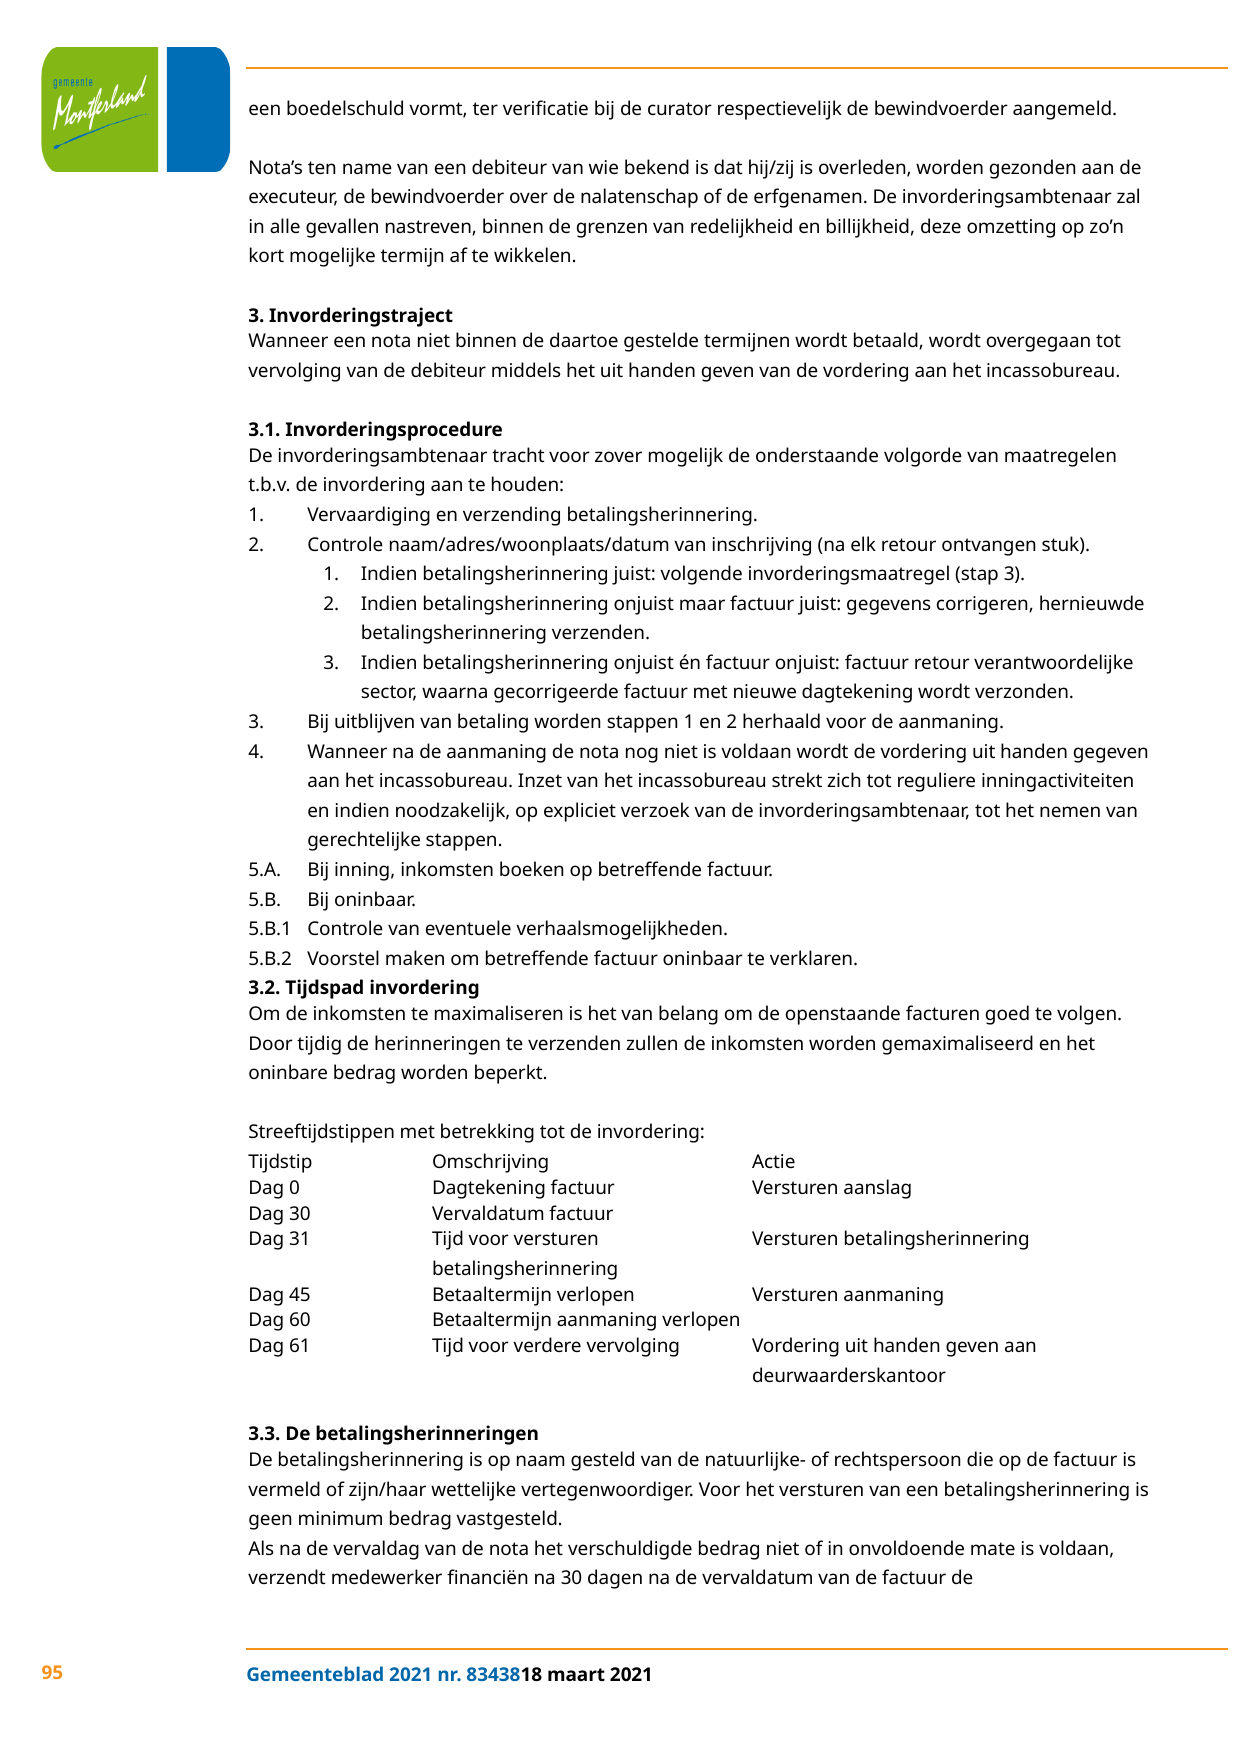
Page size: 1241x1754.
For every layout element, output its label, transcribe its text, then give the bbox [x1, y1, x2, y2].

text Nota’s ten name van een debiteur van wie bekend is dat hij/zij is overleden, worden gezonden aan de executeur, de bewindvoerder over de nalatenschap of de erfgenamen. De invorderingsambtenaar zal in alle gevallen nastreven, binnen de grenzen van redelijkheid en billijkheid, deze omzetting op zo’n kort mogelijke termijn af te wikkelen. [248, 154, 1152, 268]
list Bij inning, inkomsten boeken op betreffende factuur. [248, 856, 1152, 882]
table_header Actie [752, 1148, 1152, 1174]
text Als na de vervaldag van de nota het verschuldigde bedrag niet of in onvoldoende mate is voldaan, verzendt medewerker financiën na 30 dagen na de vervaldatum van de factuur de [248, 1535, 1152, 1590]
table_cell Betaaltermijn aanmaning verlopen [432, 1307, 752, 1332]
list Controle van eventuele verhaalsmogelijkheden. [248, 915, 1152, 941]
list Indien betalingsherinnering onjuist én factuur onjuist: factuur retour verantwoordelijke sector, waarna gecorrigeerde factuur met nieuwe dagtekening wordt verzonden. [323, 649, 1152, 704]
table_cell Dag 30 [248, 1200, 432, 1226]
table_cell Tijd voor verdere vervolging [432, 1332, 752, 1388]
list Controle naam/adres/woonplaats/datum van inschrijving (na elk retour ontvangen stuk). [248, 531, 1152, 557]
table_cell [752, 1200, 1152, 1226]
list Voorstel maken om betreffende factuur oninbaar te verklaren. [248, 945, 1152, 971]
table_cell Dag 31 [248, 1226, 432, 1281]
table_cell Versturen aanmaning [752, 1281, 1152, 1307]
text 3.1. Invorderingsprocedure [248, 416, 1152, 442]
text 3.3. De betalingsherinneringen [248, 1420, 1152, 1446]
table_cell Dag 61 [248, 1332, 432, 1388]
table_cell Vervaldatum factuur [432, 1200, 752, 1226]
text De invorderingsambtenaar tracht voor zover mogelijk de onderstaande volgorde van maatregelen t.b.v. de invordering aan te houden: [248, 442, 1152, 497]
table_cell Dag 45 [248, 1281, 432, 1307]
table_header Tijdstip [248, 1148, 432, 1174]
list Wanneer na de aanmaning de nota nog niet is voldaan wordt de vordering uit handen gegeven aan het incassobureau. Inzet van het incassobureau strekt zich tot reguliere inningactiviteiten en indien noodzakelijk, op expliciet verzoek van de invorderingsambtenaar, tot het nemen van gerechtelijke stappen. [248, 738, 1152, 852]
table_cell [752, 1307, 1152, 1332]
text een boedelschuld vormt, ter verificatie bij de curator respectievelijk de bewindvoerder aangemeld. [248, 95, 1152, 121]
table_cell Versturen aanslag [752, 1174, 1152, 1200]
text Streeftijdstippen met betrekking tot de invordering: [248, 1119, 1152, 1144]
text Wanneer een nota niet binnen de daartoe gestelde termijnen wordt betaald, wordt overgegaan tot vervolging van de debiteur middels het uit handen geven van de vordering aan het incassobureau. [248, 328, 1152, 383]
table_header Omschrijving [432, 1148, 752, 1174]
table_cell Dagtekening factuur [432, 1174, 752, 1200]
text Om de inkomsten te maximaliseren is het van belang om de openstaande facturen goed te volgen. Door tijdig de herinneringen te verzenden zullen de inkomsten worden gemaximaliseerd en het oninbare bedrag worden beperkt. [248, 1000, 1152, 1085]
table_cell Tijd voor versturen betalingsherinnering [432, 1226, 752, 1281]
text 3. Invorderingstraject [248, 302, 1152, 328]
list Bij uitblijven van betaling worden stappen 1 en 2 herhaald voor de aanmaning. [248, 708, 1152, 734]
table_cell Vordering uit handen geven aan deurwaarderskantoor [752, 1332, 1152, 1388]
list Indien betalingsherinnering juist: volgende invorderingsmaatregel (stap 3). [323, 560, 1152, 586]
list Bij oninbaar. [248, 886, 1152, 912]
text De betalingsherinnering is op naam gesteld van de natuurlijke- of rechtspersoon die op de factuur is vermeld of zijn/haar wettelijke vertegenwoordiger. Voor het versturen van een betalingsherinnering is geen minimum bedrag vastgesteld. [248, 1446, 1152, 1531]
table_cell Dag 0 [248, 1174, 432, 1200]
table_cell Versturen betalingsherinnering [752, 1226, 1152, 1281]
list Indien betalingsherinnering onjuist maar factuur juist: gegevens corrigeren, hernieuwde betalingsherinnering verzenden. [323, 590, 1152, 645]
list Vervaardiging en verzending betalingsherinnering. [248, 501, 1152, 527]
text 3.2. Tijdspad invordering [248, 974, 1152, 1000]
table_cell Betaaltermijn verlopen [432, 1281, 752, 1307]
table_cell Dag 60 [248, 1307, 432, 1332]
picture [41, 47, 231, 172]
